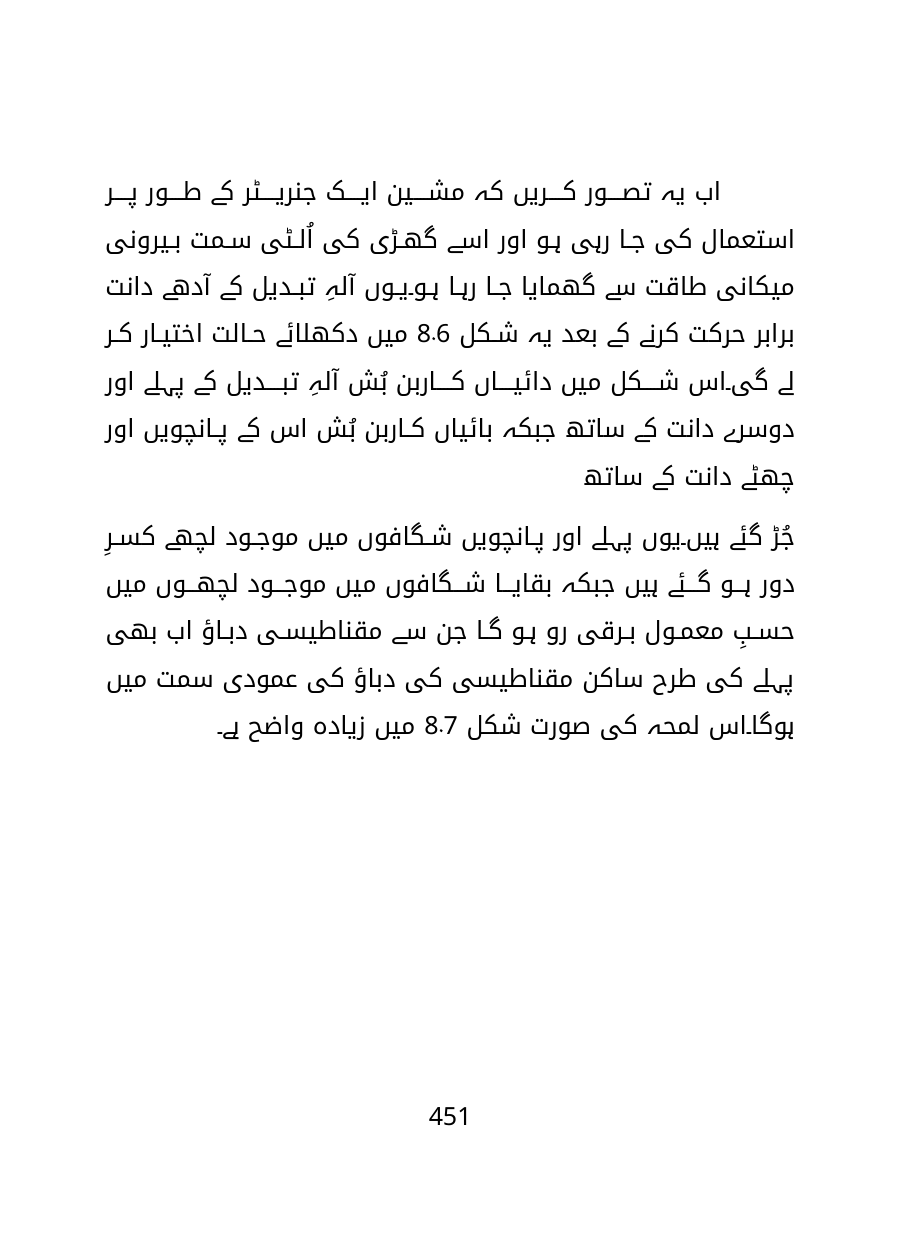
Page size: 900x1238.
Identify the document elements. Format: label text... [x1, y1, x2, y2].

text اب یہ تصور کریں کہ مشین ایک جنریٹر کے طور پر استعمال کی جا رہی ہو اور اسے گھڑی کی اُلٹی سمت بیرونی میکانی طاقت سے گھمایا جا رہا ہو۔یوں آلہِ تبدیل کے آدھے دانت برابر حرکت کرنے کے بعد یہ شکل 8.6 میں دکھلائے حالت اختیار کر لے گی۔اس شکل میں دائیاں کاربن بُش آلہِ تبدیل کے پہلے اور دوسرے دانت کے ساتھ جبکہ بائیاں کاربن بُش اس کے پانچویں اور چھٹے دانت کے ساتھ [105, 168, 795, 500]
text جُڑ گئے ہیں۔یوں پہلے اور پانچویں شگافوں میں موجود لچھے کسرِ دور ہو گئے ہیں جبکہ بقایا شگافوں میں موجود لچھوں میں حسبِ معمول برقی رو ہو گا جن سے مقناطیسی دباؤ اب بھی پہلے کی طرح ساکن مقناطیسی کی دباؤ کی عمودی سمت میں ہوگا۔اس لمحہ کی صورت شکل 8.7 میں زیادہ واضح ہے۔ [105, 513, 795, 750]
